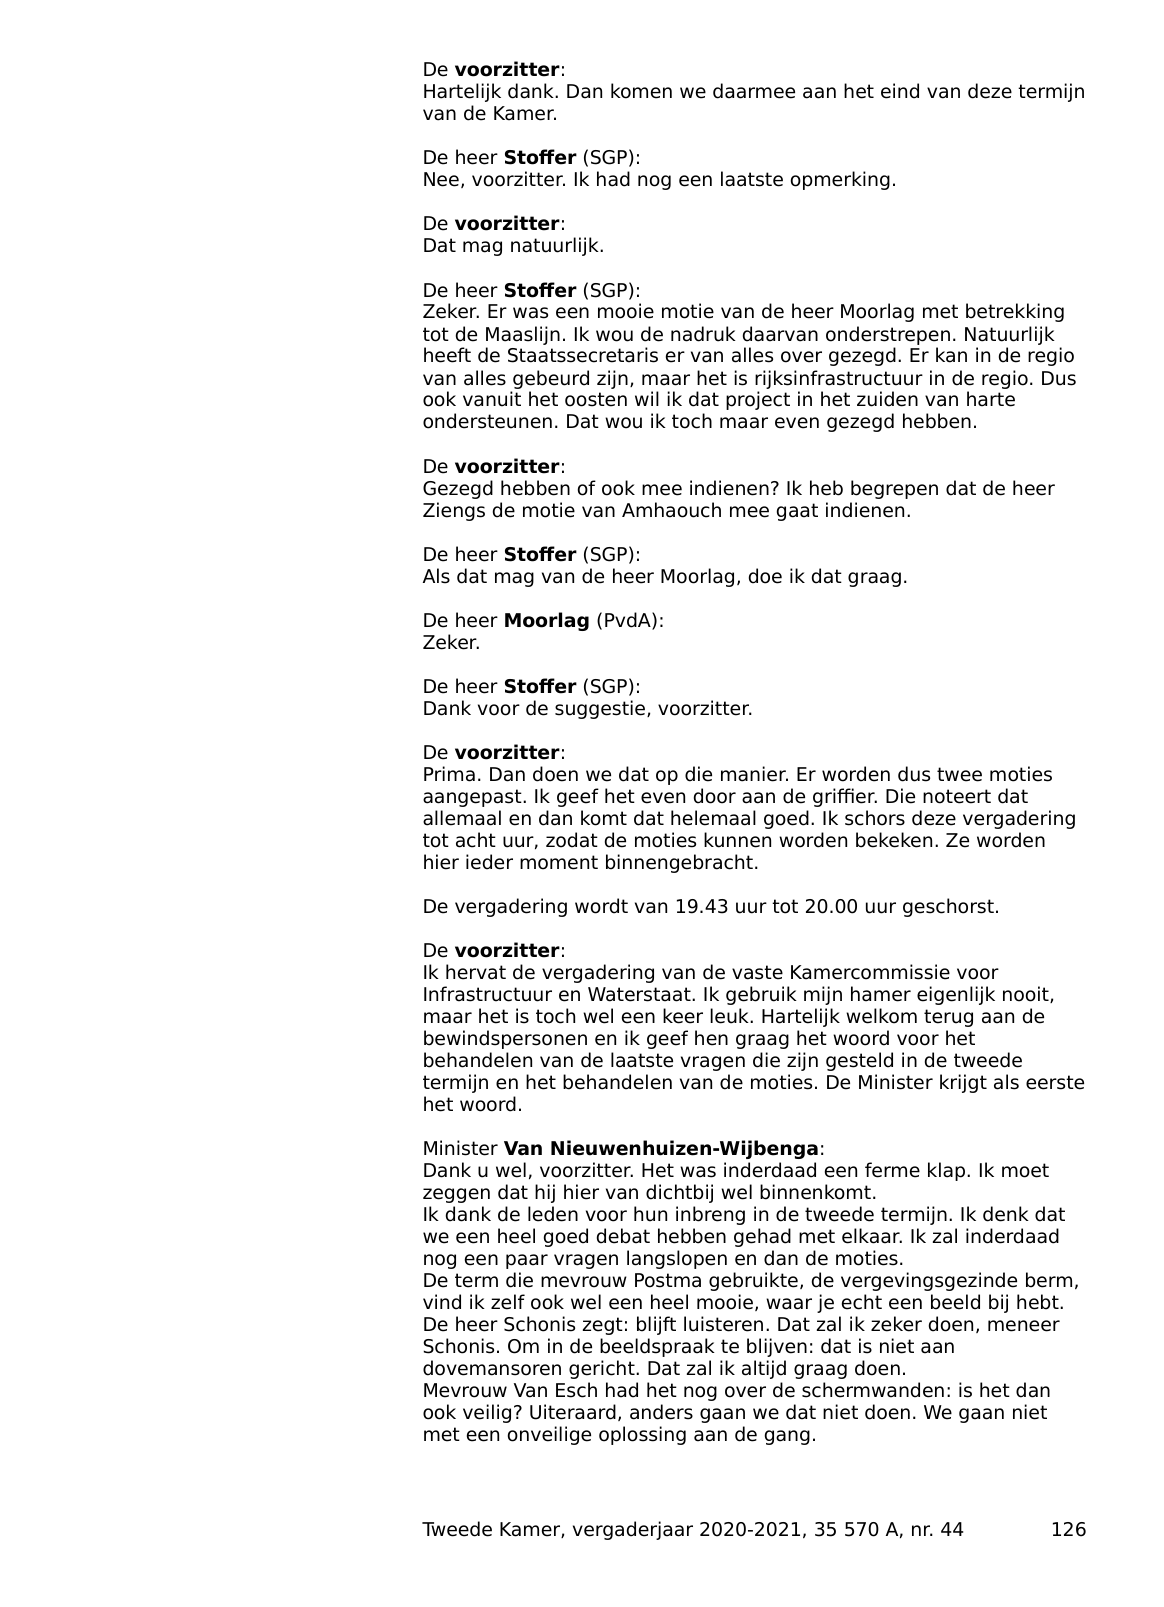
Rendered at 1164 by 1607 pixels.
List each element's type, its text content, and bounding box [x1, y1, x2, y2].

text Zeker. [422, 632, 1087, 654]
text Dank voor de suggestie, voorzitter. [422, 698, 1087, 720]
text De heer Stoffer (SGP): [422, 279, 1087, 301]
text Ik hervat de vergadering van de vaste Kamercommissie voor Infrastructuur en Waterstaat. Ik gebruik mijn hamer eigenlijk nooit, maar het is toch wel een keer leuk. Hartelijk welkom terug aan de bewindspersonen en ik geef hen graag het woord voor het behandelen van de laatste vragen die zijn gesteld in de tweede termijn en het behandelen van de moties. De Minister krijgt als eerste het woord. [422, 962, 1087, 1116]
text Dank u wel, voorzitter. Het was inderdaad een ferme klap. Ik moet zeggen dat hij hier van dichtbij wel binnenkomt. [422, 1160, 1087, 1204]
text De voorzitter: [422, 940, 1087, 962]
text Mevrouw Van Esch had het nog over de schermwanden: is het dan ook veilig? Uiteraard, anders gaan we dat niet doen. We gaan niet met een onveilige oplossing aan de gang. [422, 1380, 1087, 1446]
text Dat mag natuurlijk. [422, 235, 1087, 257]
text Prima. Dan doen we dat op die manier. Er worden dus twee moties aangepast. Ik geef het even door aan de griffier. Die noteert dat allemaal en dan komt dat helemaal goed. Ik schors deze vergadering tot acht uur, zodat de moties kunnen worden bekeken. Ze worden hier ieder moment binnengebracht. [422, 764, 1087, 874]
text De voorzitter: [422, 742, 1087, 764]
text De heer Stoffer (SGP): [422, 147, 1087, 169]
text De vergadering wordt van 19.43 uur tot 20.00 uur geschorst. [422, 896, 1087, 918]
text De heer Stoffer (SGP): [422, 676, 1087, 698]
text De voorzitter: [422, 59, 1087, 81]
text De heer Schonis zegt: blijft luisteren. Dat zal ik zeker doen, meneer Schonis. Om in de beeldspraak te blijven: dat is niet aan dovemansoren gericht. Dat zal ik altijd graag doen. [422, 1314, 1087, 1380]
text Ik dank de leden voor hun inbreng in de tweede termijn. Ik denk dat we een heel goed debat hebben gehad met elkaar. Ik zal inderdaad nog een paar vragen langslopen en dan de moties. [422, 1204, 1087, 1270]
text Minister Van Nieuwenhuizen-Wijbenga: [422, 1138, 1087, 1160]
text Hartelijk dank. Dan komen we daarmee aan het eind van deze termijn van de Kamer. [422, 81, 1087, 125]
text De heer Moorlag (PvdA): [422, 610, 1087, 632]
text Nee, voorzitter. Ik had nog een laatste opmerking. [422, 169, 1087, 191]
text De heer Stoffer (SGP): [422, 544, 1087, 566]
text De term die mevrouw Postma gebruikte, de vergevingsgezinde berm, vind ik zelf ook wel een heel mooie, waar je echt een beeld bij hebt. [422, 1270, 1087, 1314]
text Gezegd hebben of ook mee indienen? Ik heb begrepen dat de heer Ziengs de motie van Amhaouch mee gaat indienen. [422, 477, 1087, 521]
text De voorzitter: [422, 456, 1087, 477]
text De voorzitter: [422, 213, 1087, 235]
text Zeker. Er was een mooie motie van de heer Moorlag met betrekking tot de Maaslijn. Ik wou de nadruk daarvan onderstrepen. Natuurlijk heeft de Staatssecretaris er van alles over gezegd. Er kan in de regio van alles gebeurd zijn, maar het is rijksinfrastructuur in de regio. Dus ook vanuit het oosten wil ik dat project in het zuiden van harte ondersteunen. Dat wou ik toch maar even gezegd hebben. [422, 301, 1087, 433]
text Als dat mag van de heer Moorlag, doe ik dat graag. [422, 566, 1087, 588]
